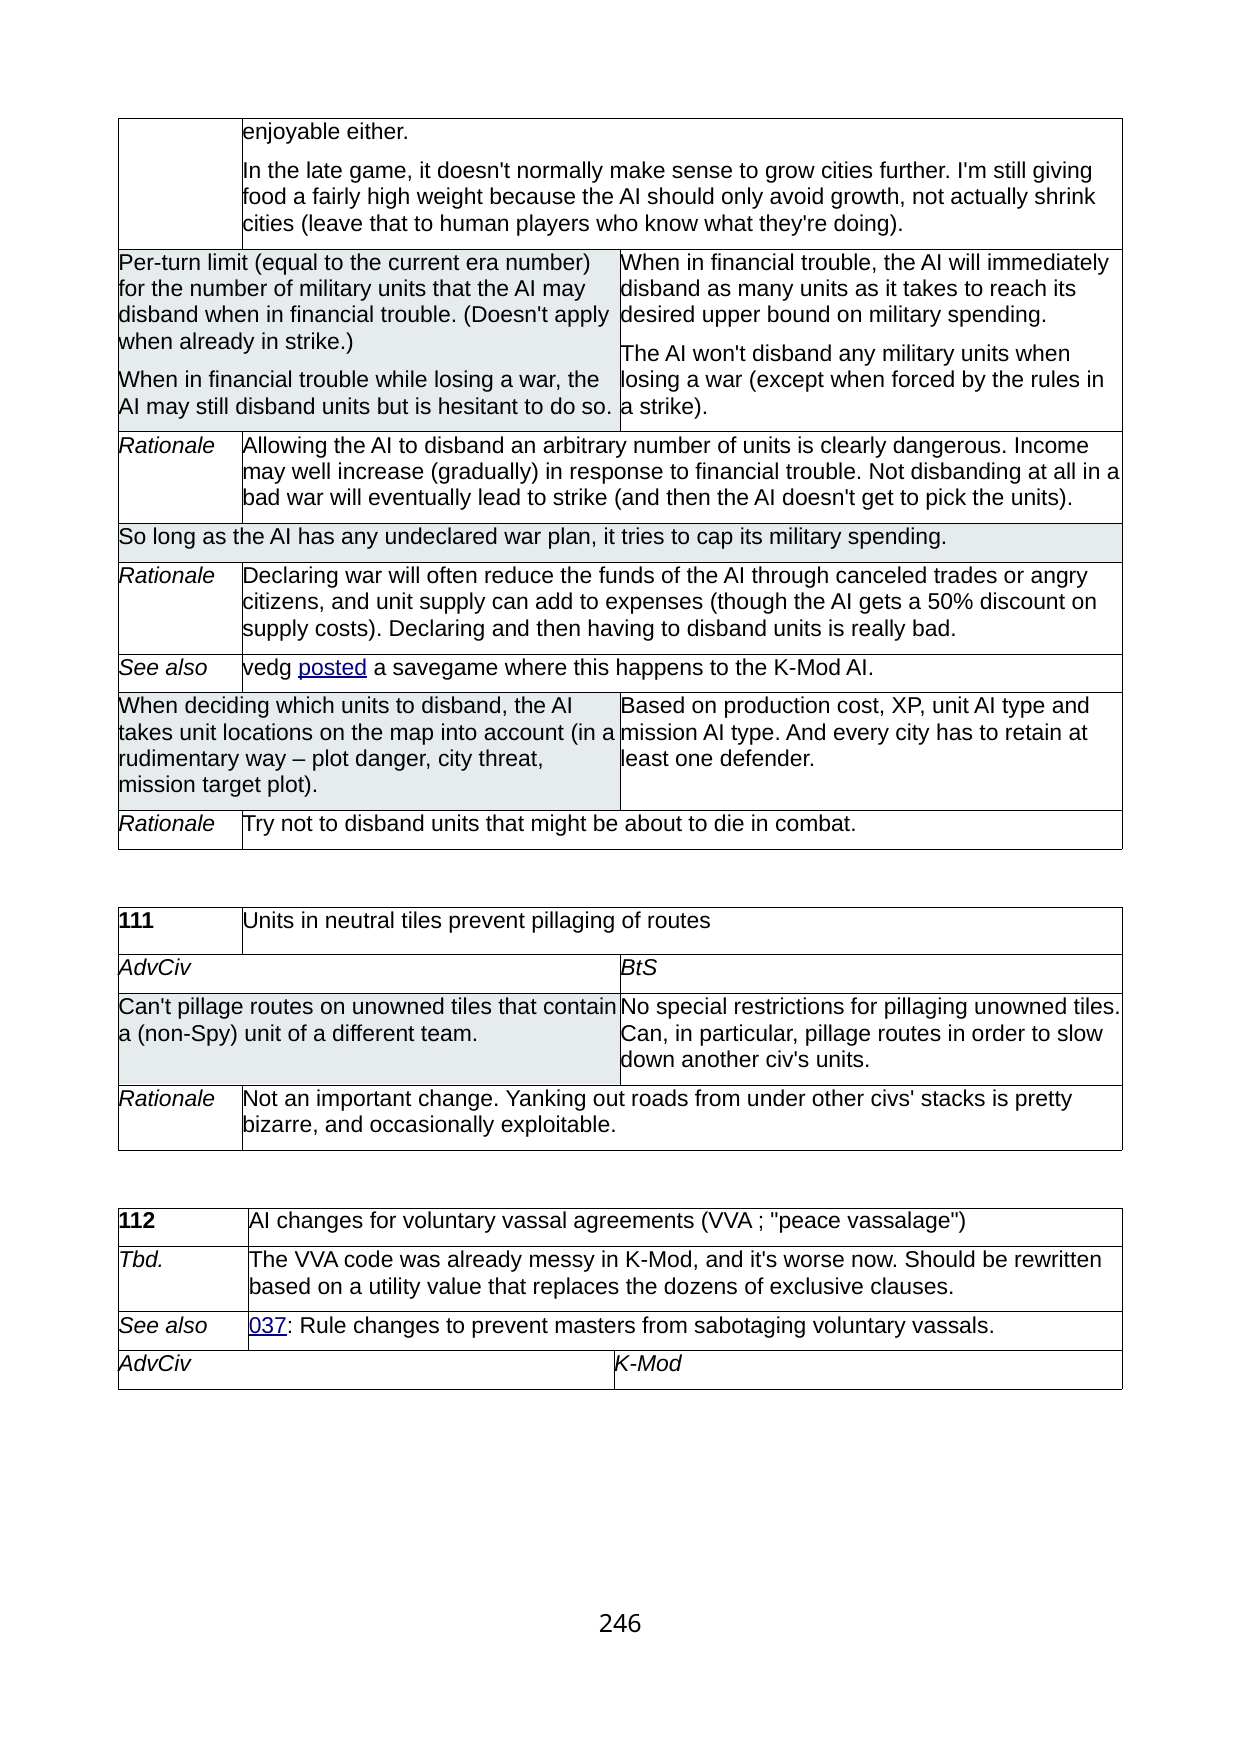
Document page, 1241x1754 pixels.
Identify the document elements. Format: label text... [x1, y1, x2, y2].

table_header AI changes for voluntary vassal agreements (VVA ; "peace vassalage") [249, 1209, 1122, 1246]
table_cell AdvCiv [119, 955, 620, 993]
table_cell Tbd. [119, 1247, 248, 1311]
table_header 111 [119, 908, 242, 954]
table_cell Rationale [119, 1086, 242, 1150]
table_cell Can't pillage routes on unowned tiles that contain a (non-Spy) unit of a different team. [119, 994, 620, 1084]
table_cell Based on production cost, XP, unit AI type and mission AI type. And every city has to retain at least one defender. [621, 693, 1122, 810]
table_cell So long as the AI has any undeclared war plan, it tries to cap its military spending. [119, 524, 1122, 562]
table_cell Rationale [119, 563, 242, 653]
table_cell The VVA code was already messy in K-Mod, and it's worse now. Should be rewritten based on a utility value that replaces the dozens of exclusive clauses. [249, 1247, 1122, 1311]
table_cell Not an important change. Yanking out roads from under other civs' stacks is pretty bizarre, and occasionally exploitable. [243, 1086, 1122, 1150]
table_cell 037: Rule changes to prevent masters from sabotaging voluntary vassals. [249, 1312, 1122, 1350]
table_cell Declaring war will often reduce the funds of the AI through canceled trades or angry citizens, and unit supply can add to expenses (though the AI gets a 50% discount on supply costs). Declaring and then having to disband units is really bad. [243, 563, 1122, 653]
table_cell Per-turn limit (equal to the current era number) for the number of military units that the AI may disband when in financial trouble. (Doesn't apply when already in strike.) When in financial trouble while losing a war, the AI may still disband units but is hesitant to do so. [119, 250, 620, 431]
table_cell vedg posted a savegame where this happens to the K-Mod AI. [243, 655, 1122, 692]
table_header Units in neutral tiles prevent pillaging of routes [243, 908, 1122, 954]
table_cell See also [119, 1312, 248, 1350]
table_cell Rationale [119, 432, 242, 523]
table_cell When deciding which units to disband, the AI takes unit locations on the map into account (in a rudimentary way – plot danger, city threat, mission target plot). [119, 693, 620, 810]
table_cell enjoyable either. In the late game, it doesn't normally make sense to grow cities further. I'm still giving food a fairly high weight because the AI should only avoid growth, not actually shrink cities (leave that to human players who know what they're doing). [243, 119, 1122, 248]
table_cell [119, 119, 242, 248]
table_cell When in financial trouble, the AI will immediately disband as many units as it takes to reach its desired upper bound on military spending. The AI won't disband any military units when losing a war (except when forced by the rules in a strike). [621, 250, 1122, 431]
table_cell See also [119, 655, 242, 692]
table_cell No special restrictions for pillaging unowned tiles. Can, in particular, pillage routes in order to slow down another civ's units. [621, 994, 1122, 1084]
table_cell K-Mod [615, 1351, 1122, 1389]
table_cell Try not to disband units that might be about to die in combat. [243, 811, 1122, 849]
table_cell BtS [621, 955, 1122, 993]
table_cell Rationale [119, 811, 242, 849]
table_cell Allowing the AI to disband an arbitrary number of units is clearly dangerous. Income may well increase (gradually) in response to financial trouble. Not disbanding at all in a bad war will eventually lead to strike (and then the AI doesn't get to pick the units). [243, 432, 1122, 523]
table_cell AdvCiv [119, 1351, 614, 1389]
table_header 112 [119, 1209, 248, 1246]
